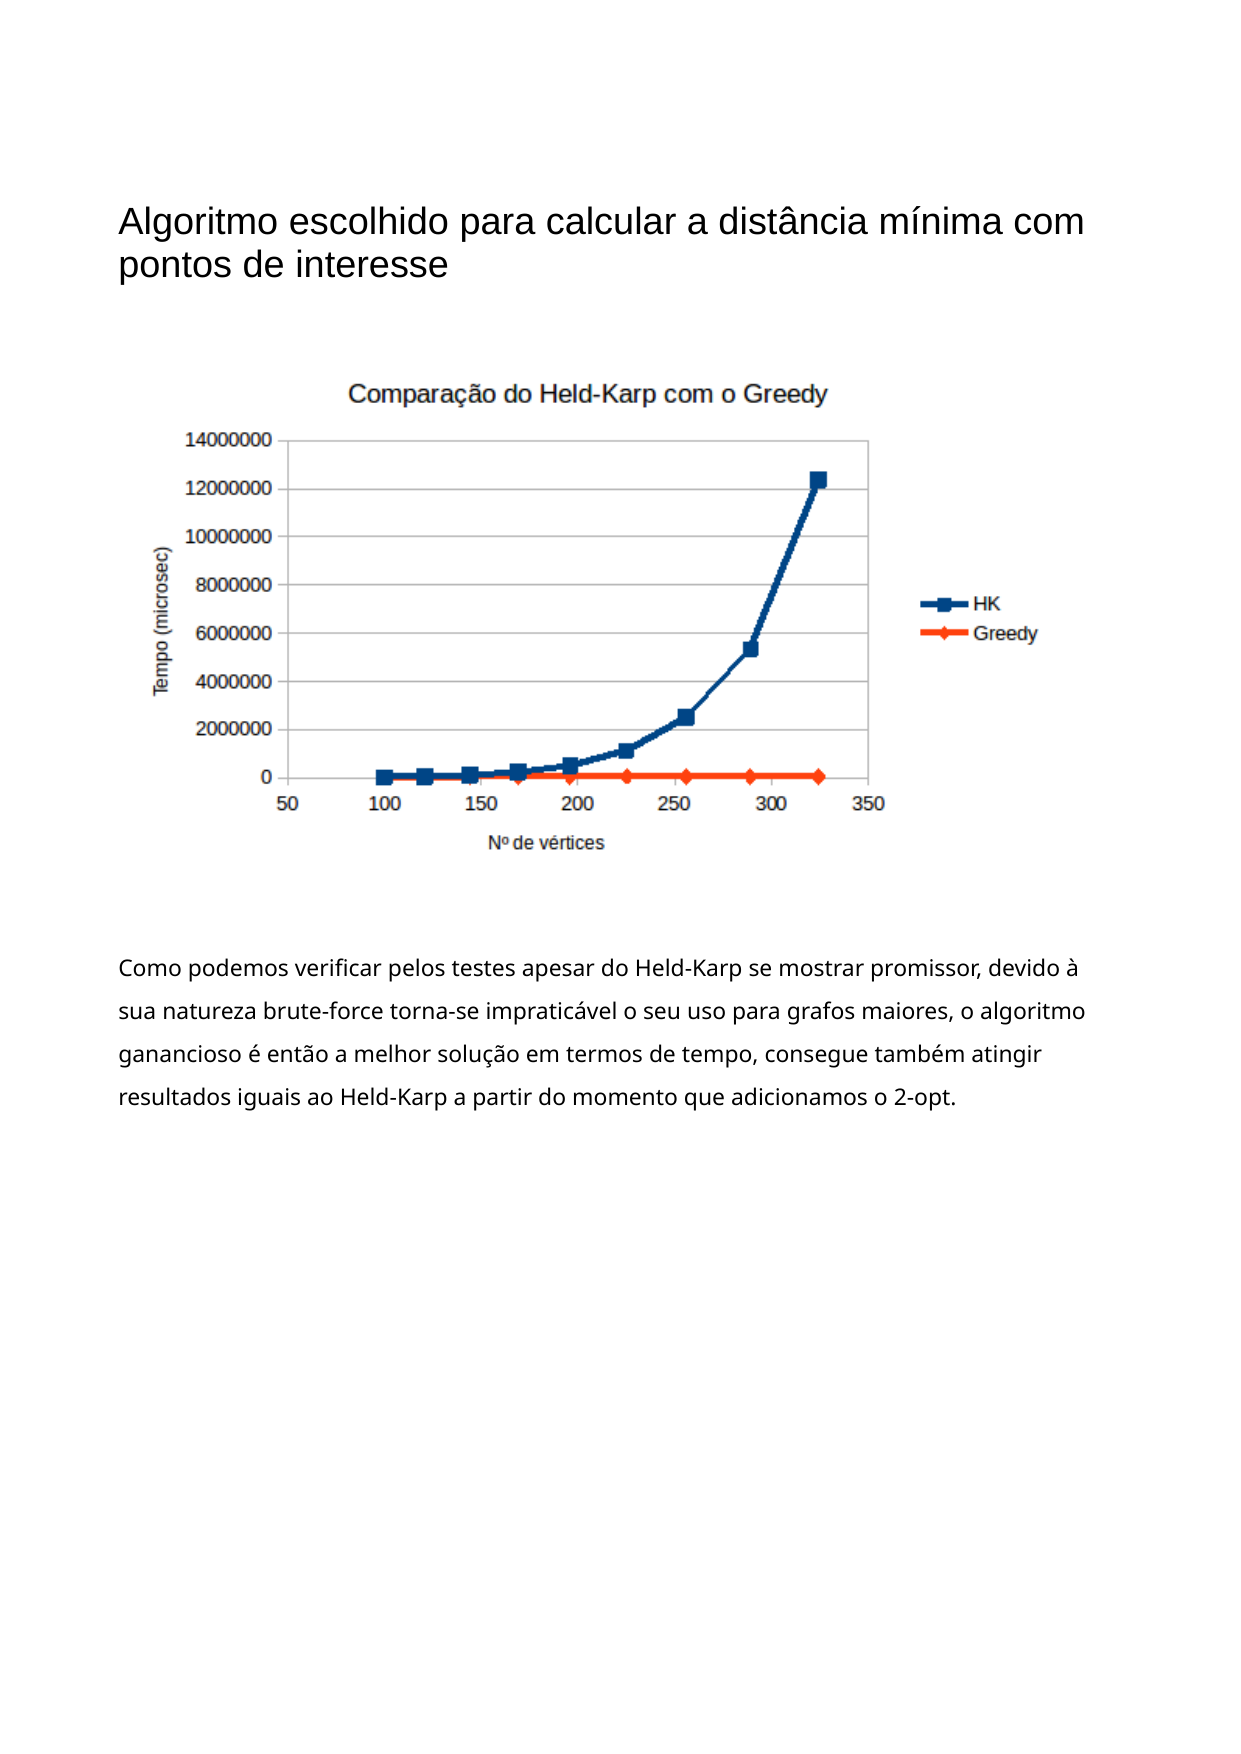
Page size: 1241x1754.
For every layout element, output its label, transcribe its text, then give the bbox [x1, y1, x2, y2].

picture [118, 353, 1059, 884]
text Como podemos verificar pelos testes apesar do Held-Karp se mostrar promissor, devido à sua natureza brute-force torna-se impraticável o seu uso para grafos maiores, o algoritmo ganancioso é então a melhor solução em termos de tempo, consegue também atingir resultados iguais ao Held-Karp a partir do momento que adicionamos o 2-opt. [118, 952, 1122, 1112]
subtitle Algoritmo escolhido para calcular a distância mínima com pontos de interesse [118, 198, 1122, 286]
